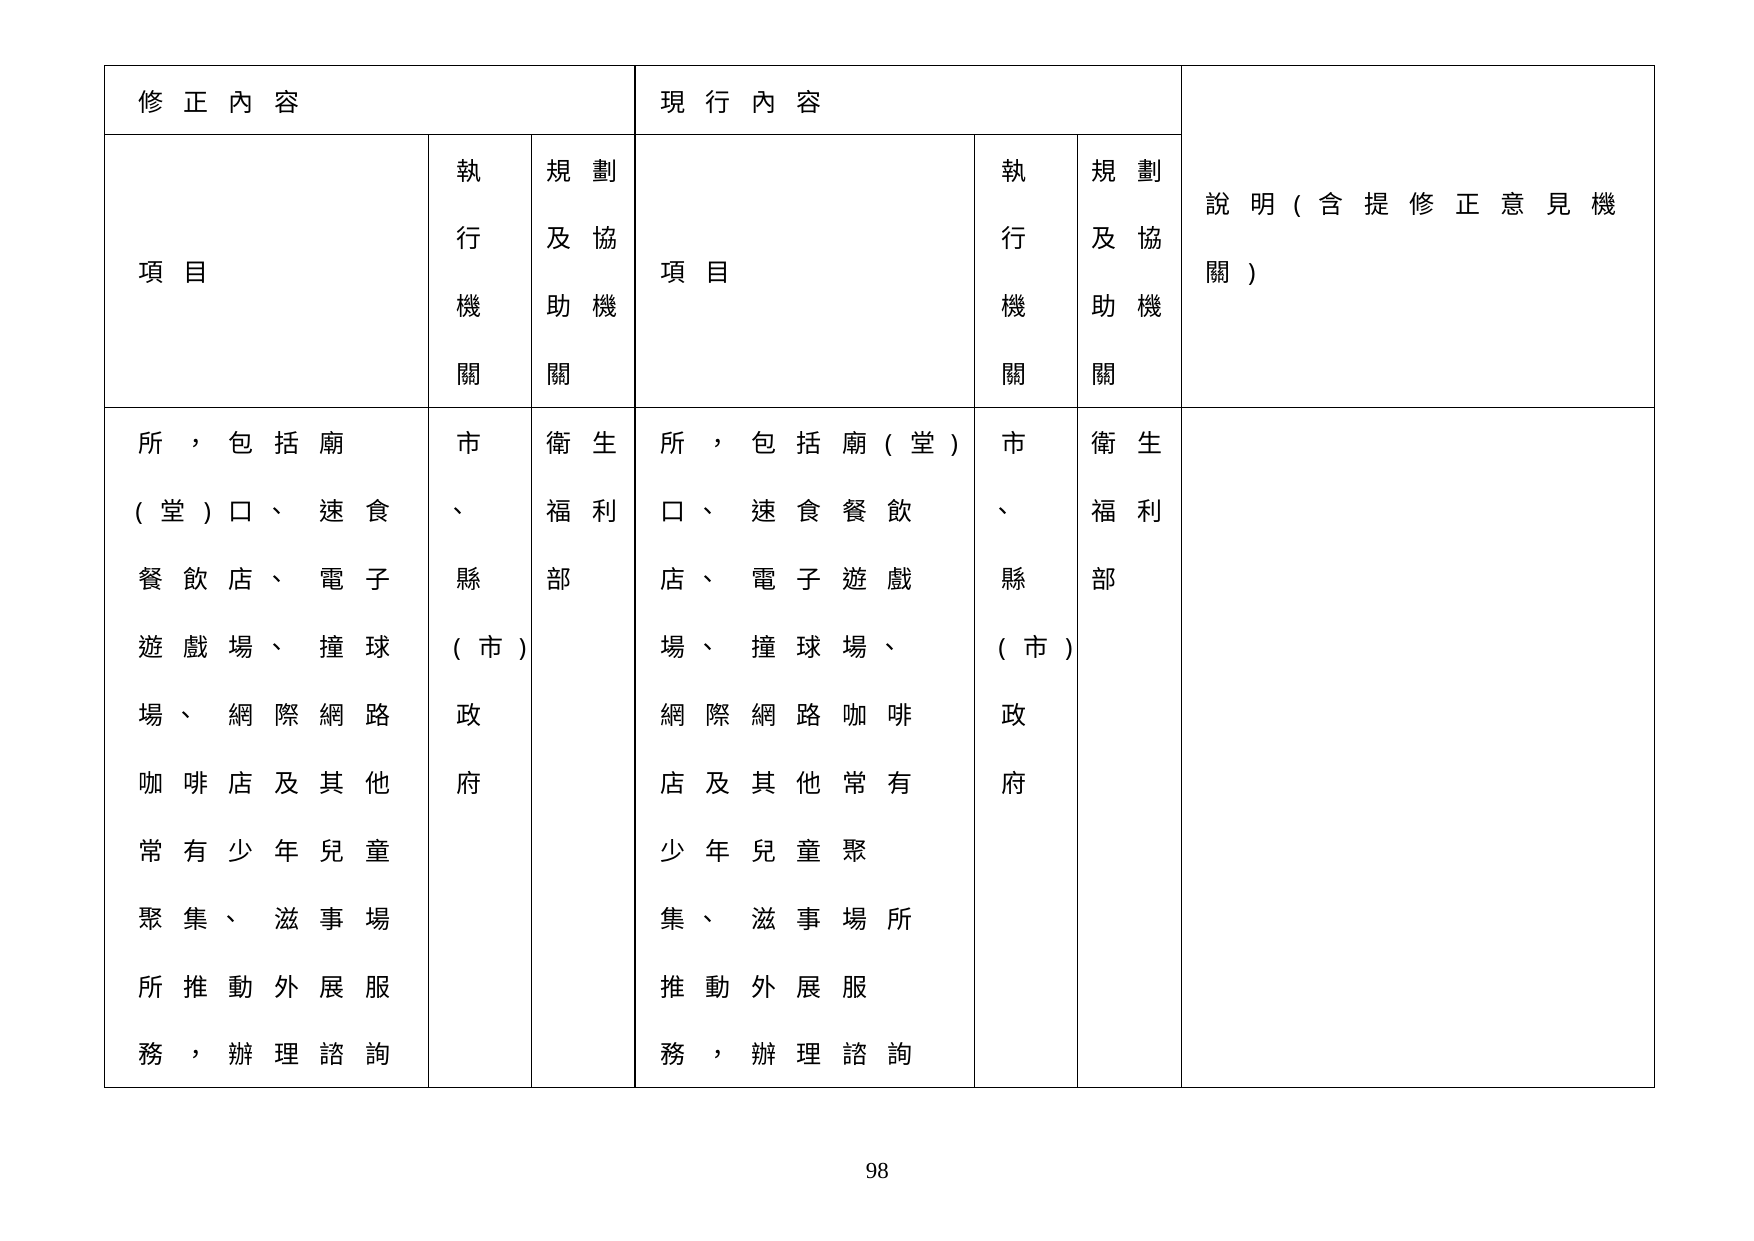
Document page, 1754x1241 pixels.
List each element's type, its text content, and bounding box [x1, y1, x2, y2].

table_cell [1182, 408, 1654, 1087]
table_cell 項目 [636, 135, 974, 407]
table_cell 市、縣(市)政府 [975, 408, 1077, 1087]
table_cell 所，包括廟(堂)口、速食餐飲店、電子遊戲場、撞球場、網際網路咖啡店及其他常有少年兒童聚集、滋事場所推動外展服務，辦理諮詢 [105, 408, 428, 1087]
table_cell 市、縣(市)政府 [429, 408, 531, 1087]
table_cell 衛生福利部 [1078, 408, 1181, 1087]
table_cell 項目 [105, 135, 428, 407]
table_cell 衛生福利部 [532, 408, 634, 1087]
table_header 修正內容 [105, 66, 634, 134]
table_cell 所，包括廟(堂)口、速食餐飲店、電子遊戲場、撞球場、網際網路咖啡店及其他常有少年兒童聚集、滋事場所推動外展服務，辦理諮詢 [636, 408, 974, 1087]
table_cell 規劃及協助機關 [532, 135, 634, 407]
table_cell 規劃及協助機關 [1078, 135, 1181, 407]
table_cell 執行機關 [429, 135, 531, 407]
table_cell 執行機關 [975, 135, 1077, 407]
table_header 現行內容 [636, 66, 1181, 134]
table_header 說明(含提修正意見機關) [1182, 66, 1654, 407]
